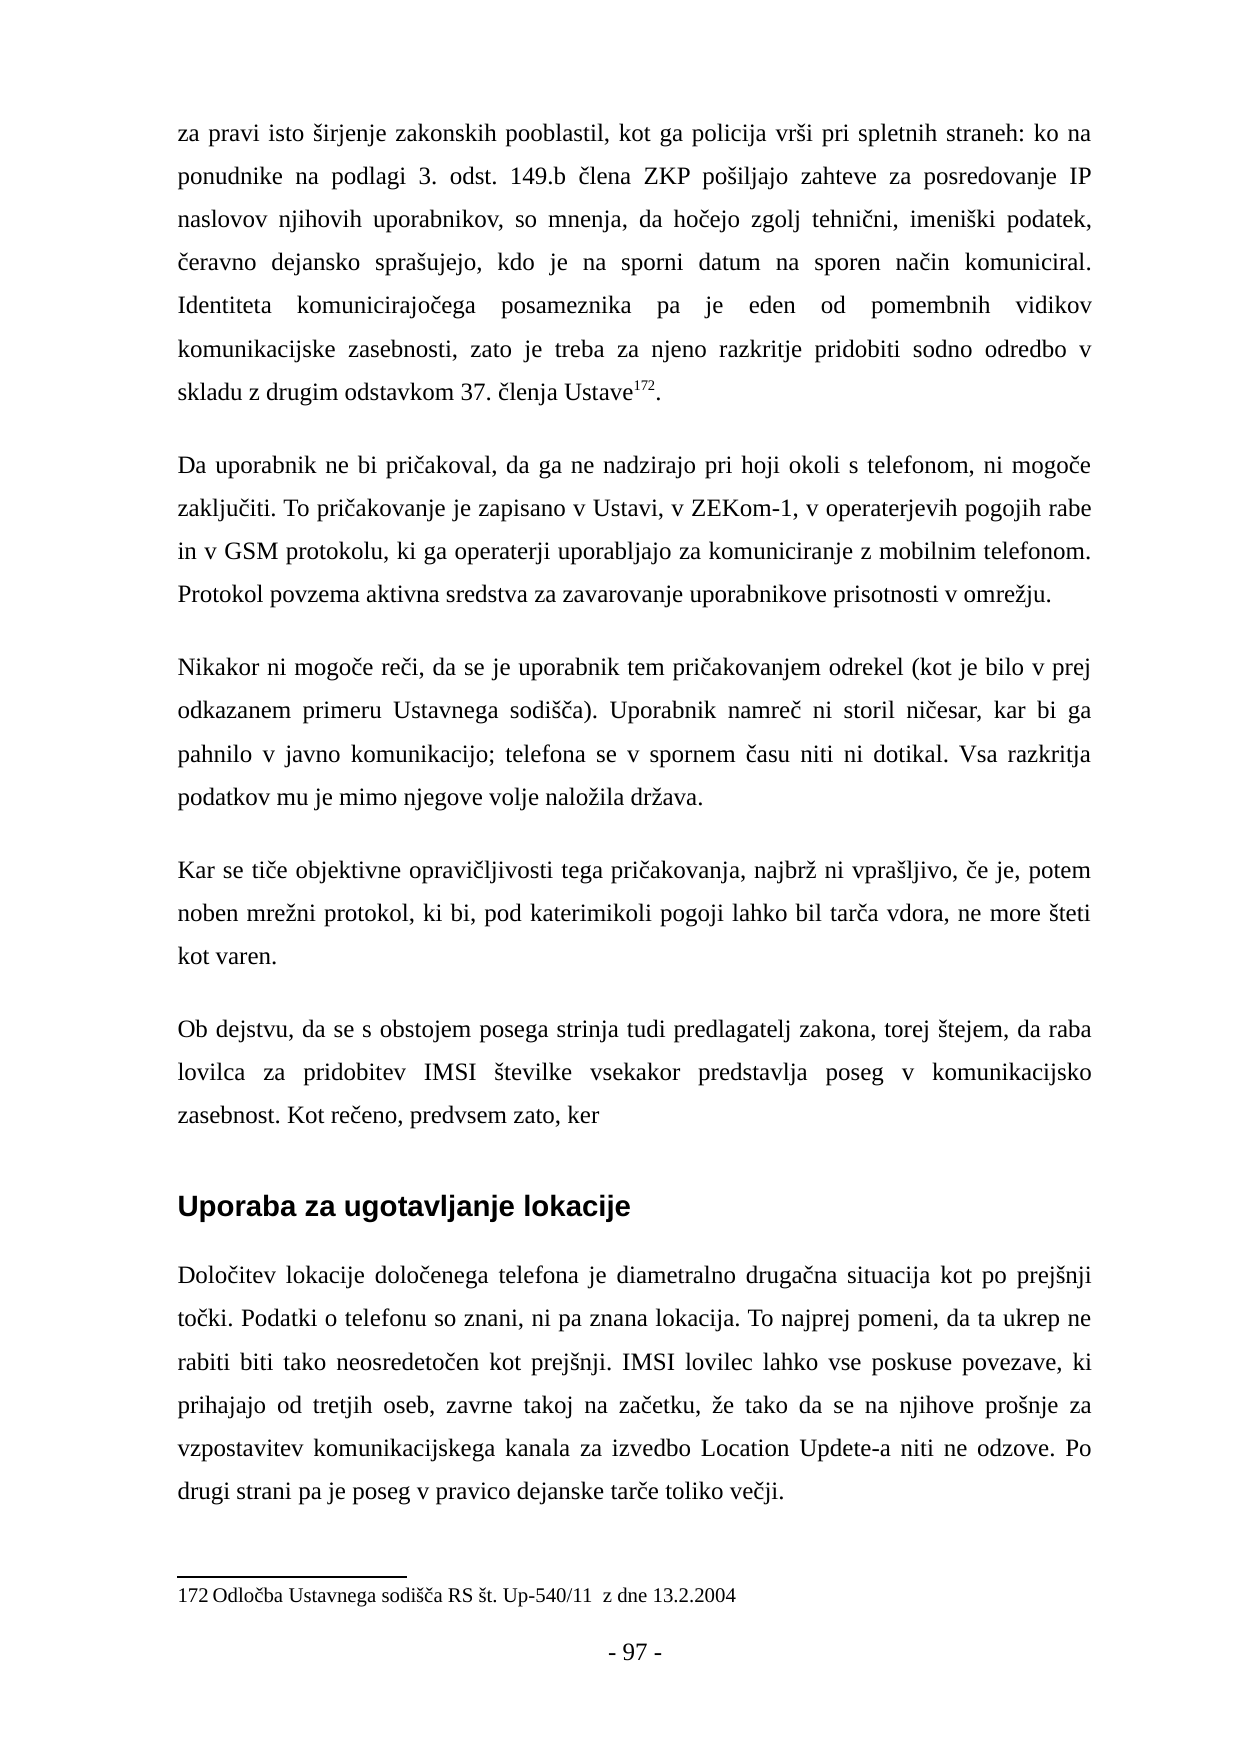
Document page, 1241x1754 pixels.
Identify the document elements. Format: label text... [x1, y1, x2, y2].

text Da uporabnik ne bi pričakoval, da ga ne nadzirajo pri hoji okoli s telefonom, ni mogoče zaključiti. To pričakovanje je zapisano v Ustavi, v ZEKom-1, v operaterjevih pogojih rabe in v GSM protokolu, ki ga operaterji uporabljajo za komuniciranje z mobilnim telefonom. Protokol povzema aktivna sredstva za zavarovanje uporabnikove prisotnosti v omrežju. [177, 450, 1093, 608]
text Nikakor ni mogoče reči, da se je uporabnik tem pričakovanjem odrekel (kot je bilo v prej odkazanem primeru Ustavnega sodišča). Uporabnik namreč ni storil ničesar, kar bi ga pahnilo v javno komunikacijo; telefona se v spornem času niti ni dotikal. Vsa razkritja podatkov mu je mimo njegove volje naložila država. [177, 652, 1093, 811]
text za pravi isto širjenje zakonskih pooblastil, kot ga policija vrši pri spletnih straneh: ko na ponudnike na podlagi 3. odst. 149.b člena ZKP pošiljajo zahteve za posredovanje IP naslovov njihovih uporabnikov, so mnenja, da hočejo zgolj tehnični, imeniški podatek, čeravno dejansko sprašujejo, kdo je na sporni datum na sporen način komuniciral. Identiteta komunicirajočega posameznika pa je eden od pomembnih vidikov komunikacijske zasebnosti, zato je treba za njeno razkritje pridobiti sodno odredbo v skladu z drugim odstavkom 37. členja Ustave. [177, 118, 1093, 406]
subtitle Uporaba za ugotavljanje lokacije [177, 1189, 1093, 1222]
text Odločba Ustavnega sodišča RS št. Up-540/11 z dne 13.2.2004 [177, 1583, 1093, 1607]
text Ob dejstvu, da se s obstojem posega strinja tudi predlagatelj zakona, torej štejem, da raba lovilca za pridobitev IMSI številke vsekakor predstavlja poseg v komunikacijsko zasebnost. Kot rečeno, predvsem zato, ker [177, 1014, 1093, 1129]
text Kar se tiče objektivne opravičljivosti tega pričakovanja, najbrž ni vprašljivo, če je, potem noben mrežni protokol, ki bi, pod katerimikoli pogoji lahko bil tarča vdora, ne more šteti kot varen. [177, 855, 1093, 970]
text Določitev lokacije določenega telefona je diametralno drugačna situacija kot po prejšnji točki. Podatki o telefonu so znani, ni pa znana lokacija. To najprej pomeni, da ta ukrep ne rabiti biti tako neosredetočen kot prejšnji. IMSI lovilec lahko vse poskuse povezave, ki prihajajo od tretjih oseb, zavrne takoj na začetku, že tako da se na njihove prošnje za vzpostavitev komunikacijskega kanala za izvedbo Location Updete-a niti ne odzove. Po drugi strani pa je poseg v pravico dejanske tarče toliko večji. [177, 1260, 1093, 1505]
